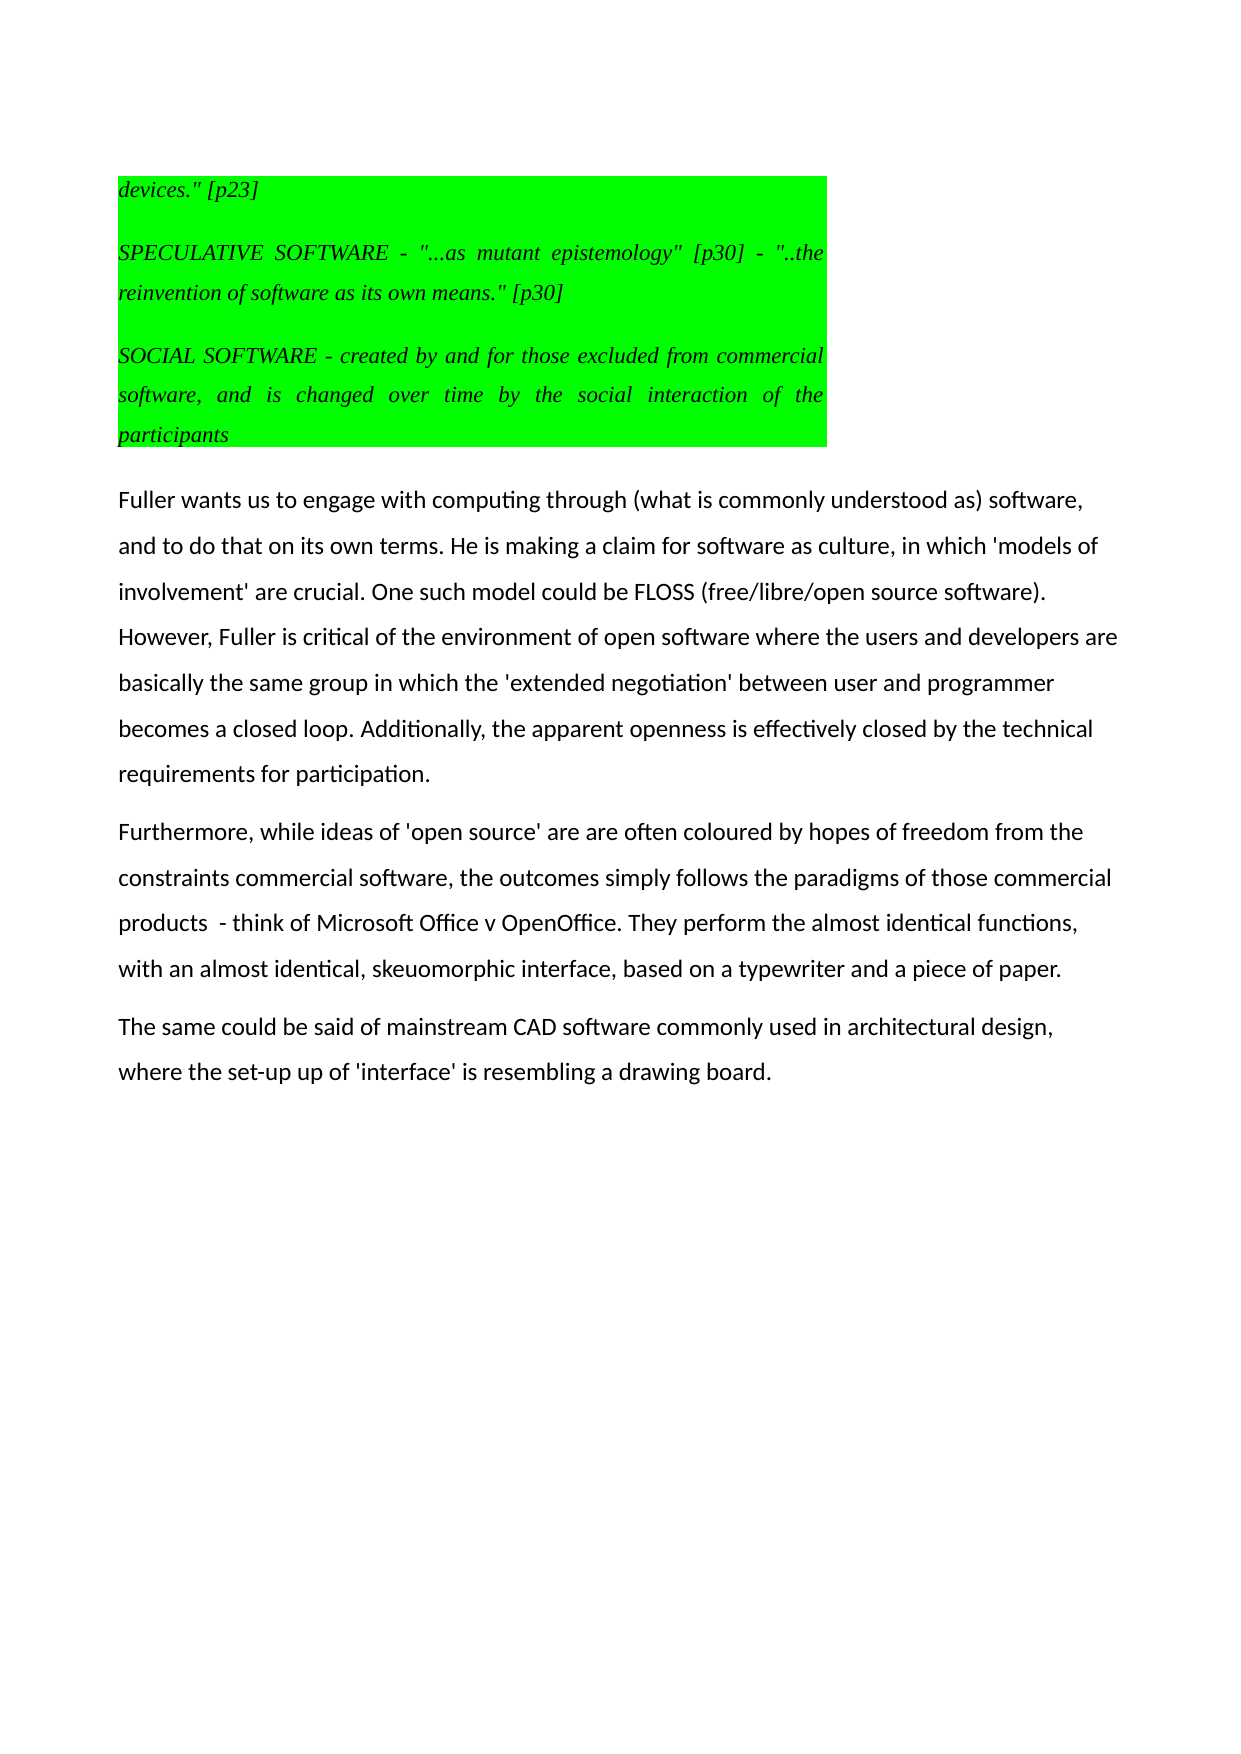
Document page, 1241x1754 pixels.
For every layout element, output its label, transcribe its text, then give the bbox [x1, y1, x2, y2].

text SPECULATIVE SOFTWARE - "...as mutant epistemology" [p30] - "..the reinvention of software as its own means." [p30] [118, 239, 827, 305]
text devices." [p23] [118, 176, 827, 203]
text The same could be said of mainstream CAD software commonly used in architectural design, where the set-up up of 'interface' is resembling a drawing board. [118, 1011, 1122, 1087]
text Fuller wants us to engage with computing through (what is commonly understood as) software, and to do that on its own terms. He is making a claim for software as culture, in which 'models of involvement' are crucial. One such model could be FLOSS (free/libre/open source software). However, Fuller is critical of the environment of open software where the users and developers are basically the same group in which the 'extended negotiation' between user and programmer becomes a closed loop. Additionally, the apparent openness is effectively closed by the technical requirements for participation. [118, 484, 1122, 789]
text Furthermore, while ideas of 'open source' are are often coloured by hopes of freedom from the constraints commercial software, the outcomes simply follows the paradigms of those commercial products - think of Microsoft Office v OpenOffice. They perform the almost identical functions, with an almost identical, skeuomorphic interface, based on a typewriter and a piece of paper. [118, 816, 1122, 984]
text SOCIAL SOFTWARE - created by and for those excluded from commercial software, and is changed over time by the social interaction of the participants [118, 342, 827, 447]
